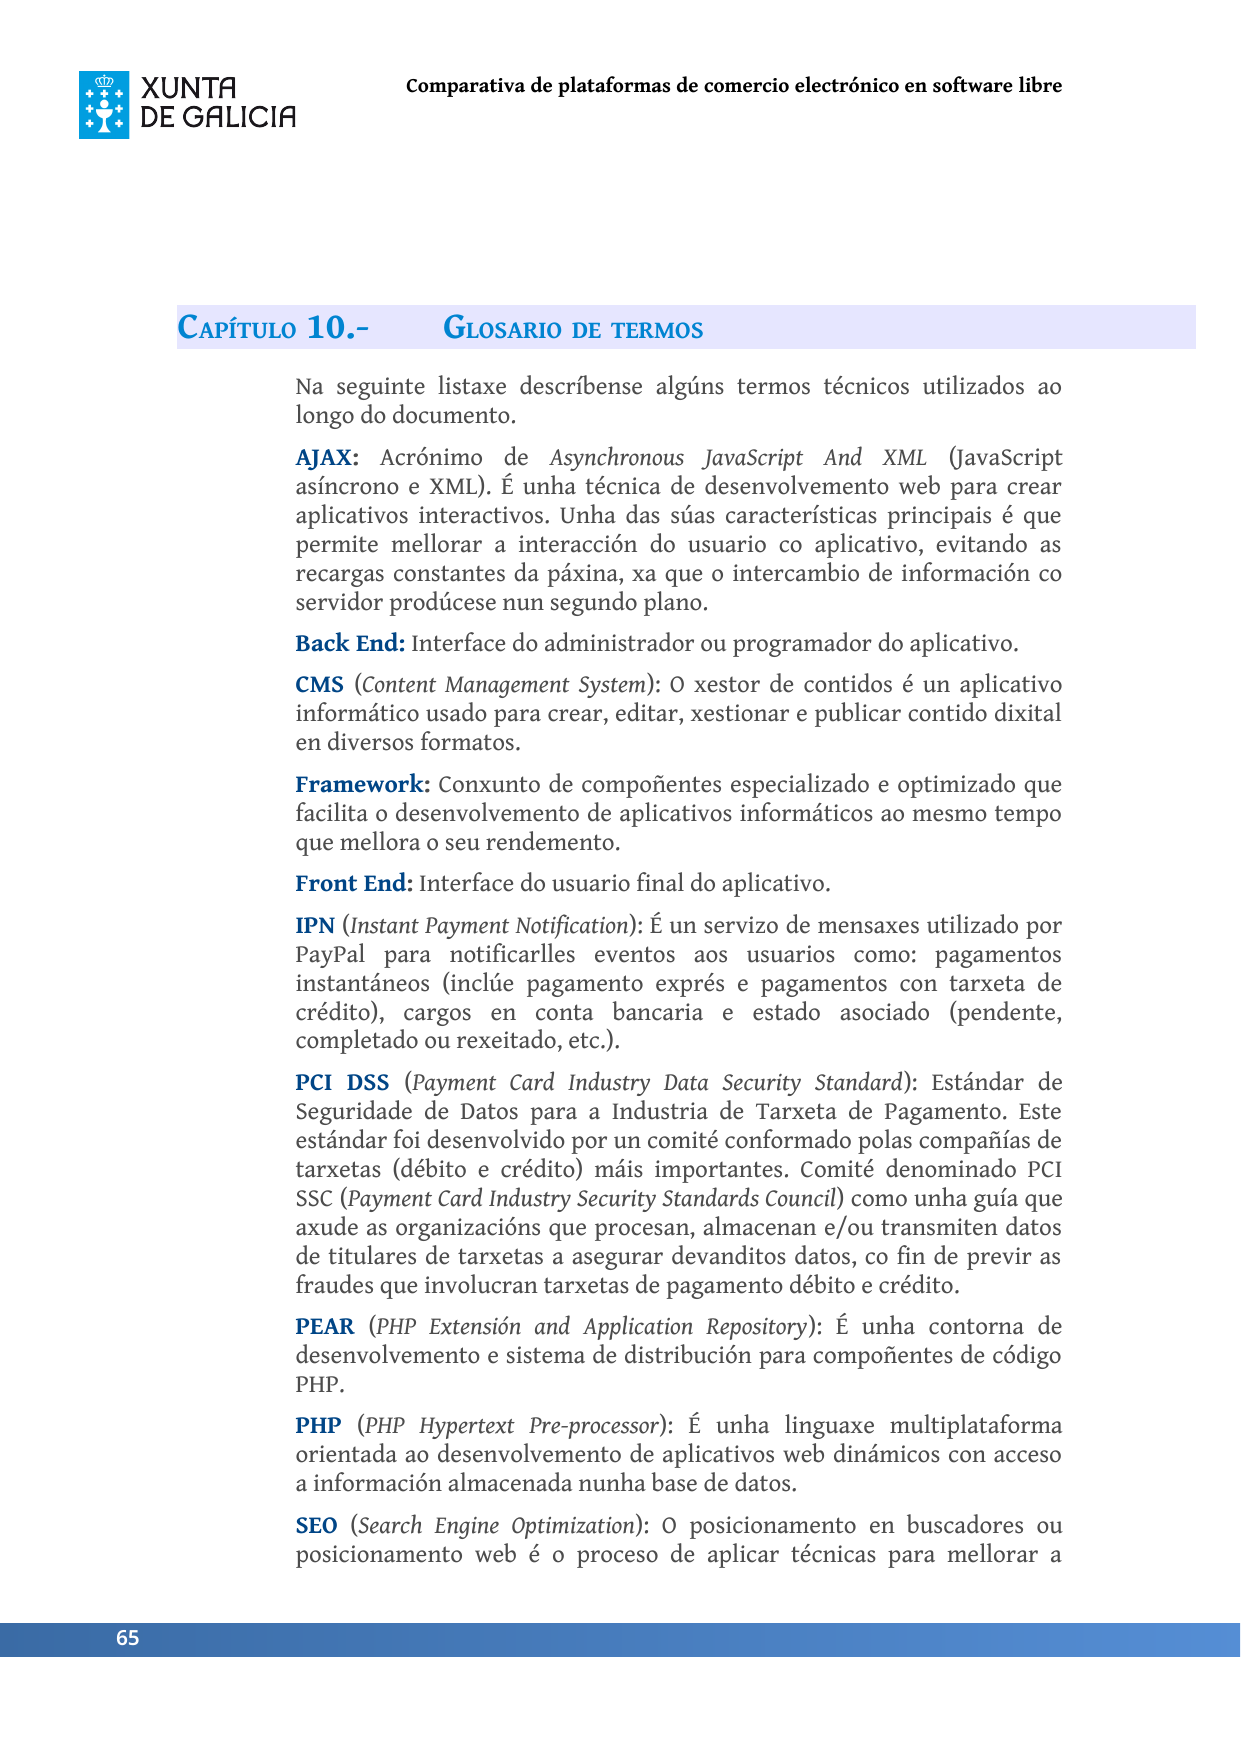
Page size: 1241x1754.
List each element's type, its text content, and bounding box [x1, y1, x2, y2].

picture [130, 71, 296, 139]
text SEO (Search Engine Optimization): O posicionamento en buscadores ou posicionamento web é o proceso de aplicar técnicas para mellorar a [295, 1511, 1063, 1569]
picture [101, 100, 108, 107]
text CMS (Content Management System): O xestor de contidos é un aplicativo informático usado para crear, editar, xestionar e publicar contido dixital en diversos formatos. [295, 671, 1063, 758]
picture [116, 105, 122, 112]
subtitle Glosario de termos [177, 305, 1196, 349]
picture [86, 90, 93, 97]
text Na seguinte listaxe descríbense algúns termos técnicos utilizados ao longo do documento. [295, 373, 1063, 431]
text IPN (Instant Payment Notification): É un servizo de mensaxes utilizado por PayPal para notificarlles eventos aos usuarios como: pagamentos instantáneos (inclúe pagamento exprés e pagamentos con tarxeta de crédito), cargos en conta bancaria e estado asociado (pendente, completado ou rexeitado, etc.). [295, 911, 1063, 1056]
text PCI DSS (Payment Card Industry Data Security Standard): Estándar de Seguridade de Datos para a Industria de Tarxeta de Pagamento. Este estándar foi desenvolvido por un comité conformado polas compañías de tarxetas (débito e crédito) máis importantes. Comité denominado PCI SSC (Payment Card Industry Security Standards Council) como unha guía que axude as organizacións que procesan, almacenan e/ou transmiten datos de titulares de tarxetas a asegurar devanditos datos, co fin de previr as fraudes que involucran tarxetas de pagamento débito e crédito. [295, 1068, 1063, 1300]
text PHP (PHP Hypertext Pre-processor): É unha linguaxe multiplataforma orientada ao desenvolvemento de aplicativos web dinámicos con acceso a información almacenada nunha base de datos. [295, 1412, 1063, 1499]
picture [101, 90, 108, 97]
text PEAR (PHP Extensión and Application Repository): É unha contorna de desenvolvemento e sistema de distribución para compoñentes de código PHP. [295, 1313, 1063, 1399]
text Framework: Conxunto de compoñentes especializado e optimizado que facilita o desenvolvemento de aplicativos informáticos ao mesmo tempo que mellora o seu rendemento. [295, 770, 1063, 857]
text Back End: Interface do administrador ou programador do aplicativo. [295, 629, 1063, 658]
picture [86, 120, 93, 127]
picture [97, 110, 112, 132]
picture [86, 105, 93, 112]
text Front End: Interface do usuario final do aplicativo. [295, 870, 1063, 899]
picture [116, 90, 122, 97]
text AJAX: Acrónimo de Asynchronous JavaScript And XML (JavaScript asíncrono e XML). É unha técnica de desenvolvemento web para crear aplicativos interactivos. Unha das súas características principais é que permite mellorar a interacción do usuario co aplicativo, evitando as recargas constantes da páxina, xa que o intercambio de información co servidor prodúcese nun segundo plano. [295, 443, 1063, 617]
